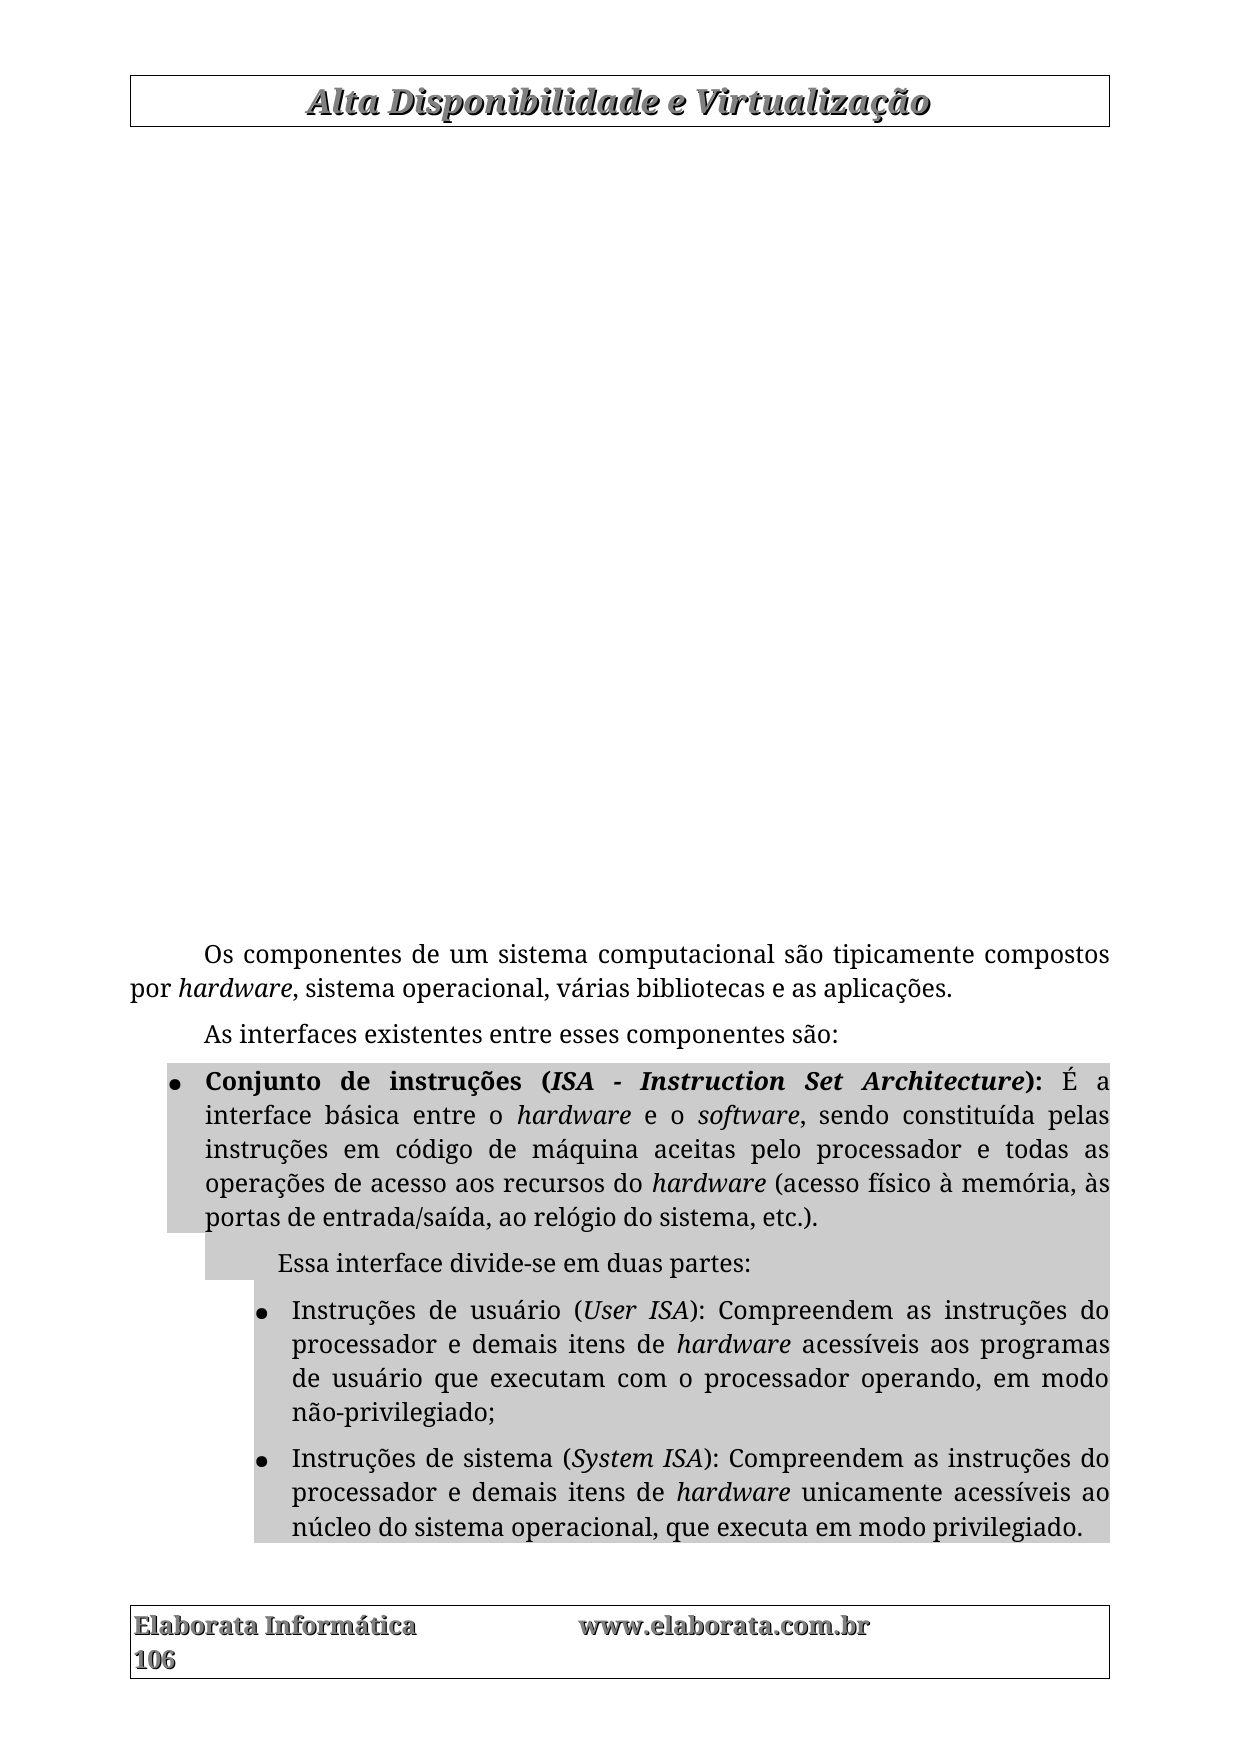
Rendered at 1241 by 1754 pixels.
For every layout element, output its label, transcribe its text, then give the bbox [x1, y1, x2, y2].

list Essa interface divide-se em duas partes: [205, 1246, 1110, 1280]
text As interfaces existentes entre esses componentes são: [130, 1017, 1110, 1051]
list Instruções de sistema (System ISA): Compreendem as instruções do processador e demais itens de hardware unicamente acessíveis ao núcleo do sistema operacional, que executa em modo privilegiado. [254, 1441, 1110, 1543]
list Conjunto de instruções (ISA - Instruction Set Architecture): É a interface básica entre o hardware e o software, sendo constituída pelas instruções em código de máquina aceitas pelo processador e todas as operações de acesso aos recursos do hardware (acesso físico à memória, às portas de entrada/saída, ao relógio do sistema, etc.). [167, 1063, 1110, 1233]
text Os componentes de um sistema computacional são tipicamente compostos por hardware, sistema operacional, várias bibliotecas e as aplicações. [130, 936, 1110, 1004]
list Instruções de usuário (User ISA): Compreendem as instruções do processador e demais itens de hardware acessíveis aos programas de usuário que executam com o processador operando, em modo não-privilegiado; [254, 1292, 1110, 1429]
